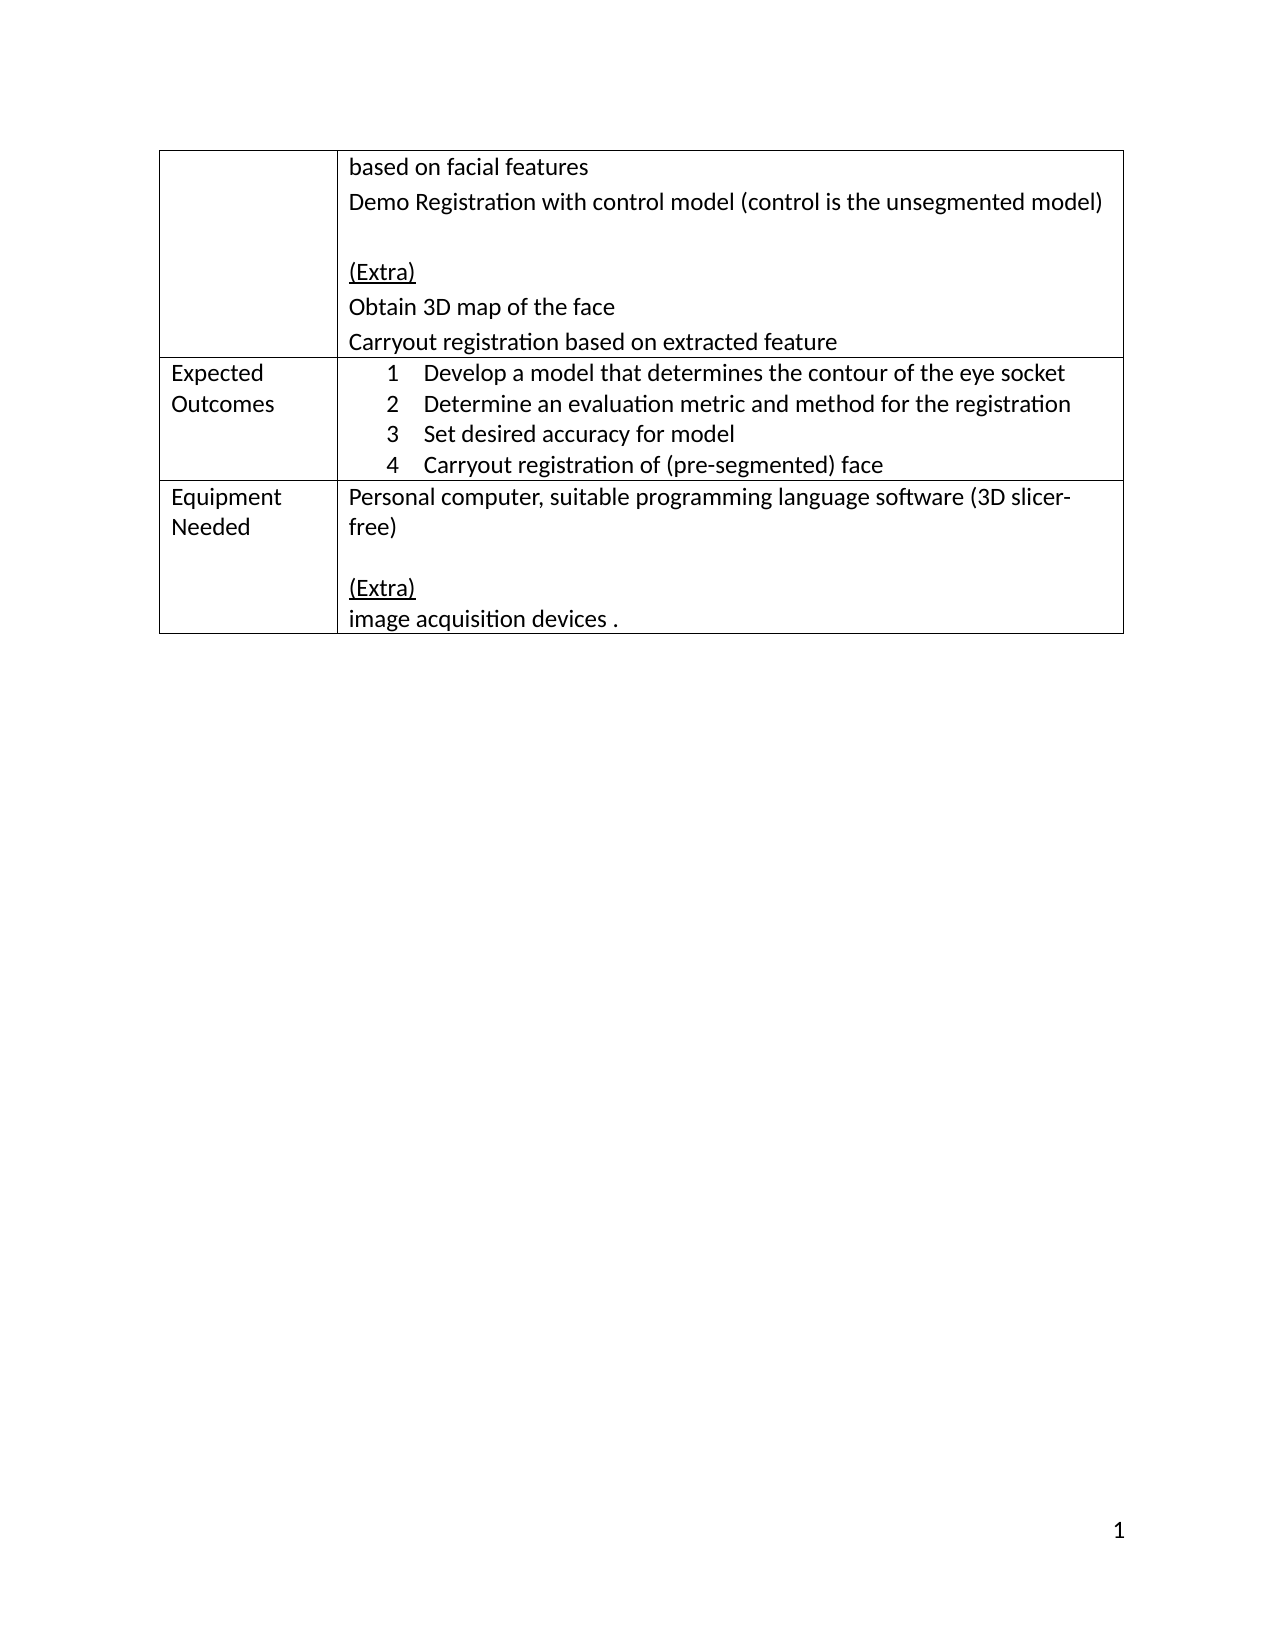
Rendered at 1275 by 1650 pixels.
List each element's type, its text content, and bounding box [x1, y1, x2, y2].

table_cell Equipment Needed [160, 481, 337, 633]
table_cell based on facial features Demo Registration with control model (control is the unsegmented model) (Extra) Obtain 3D map of the face Carryout registration based on extracted feature [338, 151, 1123, 357]
table_cell Personal computer, suitable programming language software (3D slicer-free) (Extra) image acquisition devices . [338, 481, 1123, 633]
table_cell Expected Outcomes [160, 358, 337, 480]
table_cell Develop a model that determines the contour of the eye socket Determine an evaluation metric and method for the registration Set desired accuracy for model Carryout registration of (pre-segmented) face [338, 358, 1123, 480]
table_cell [160, 151, 337, 357]
